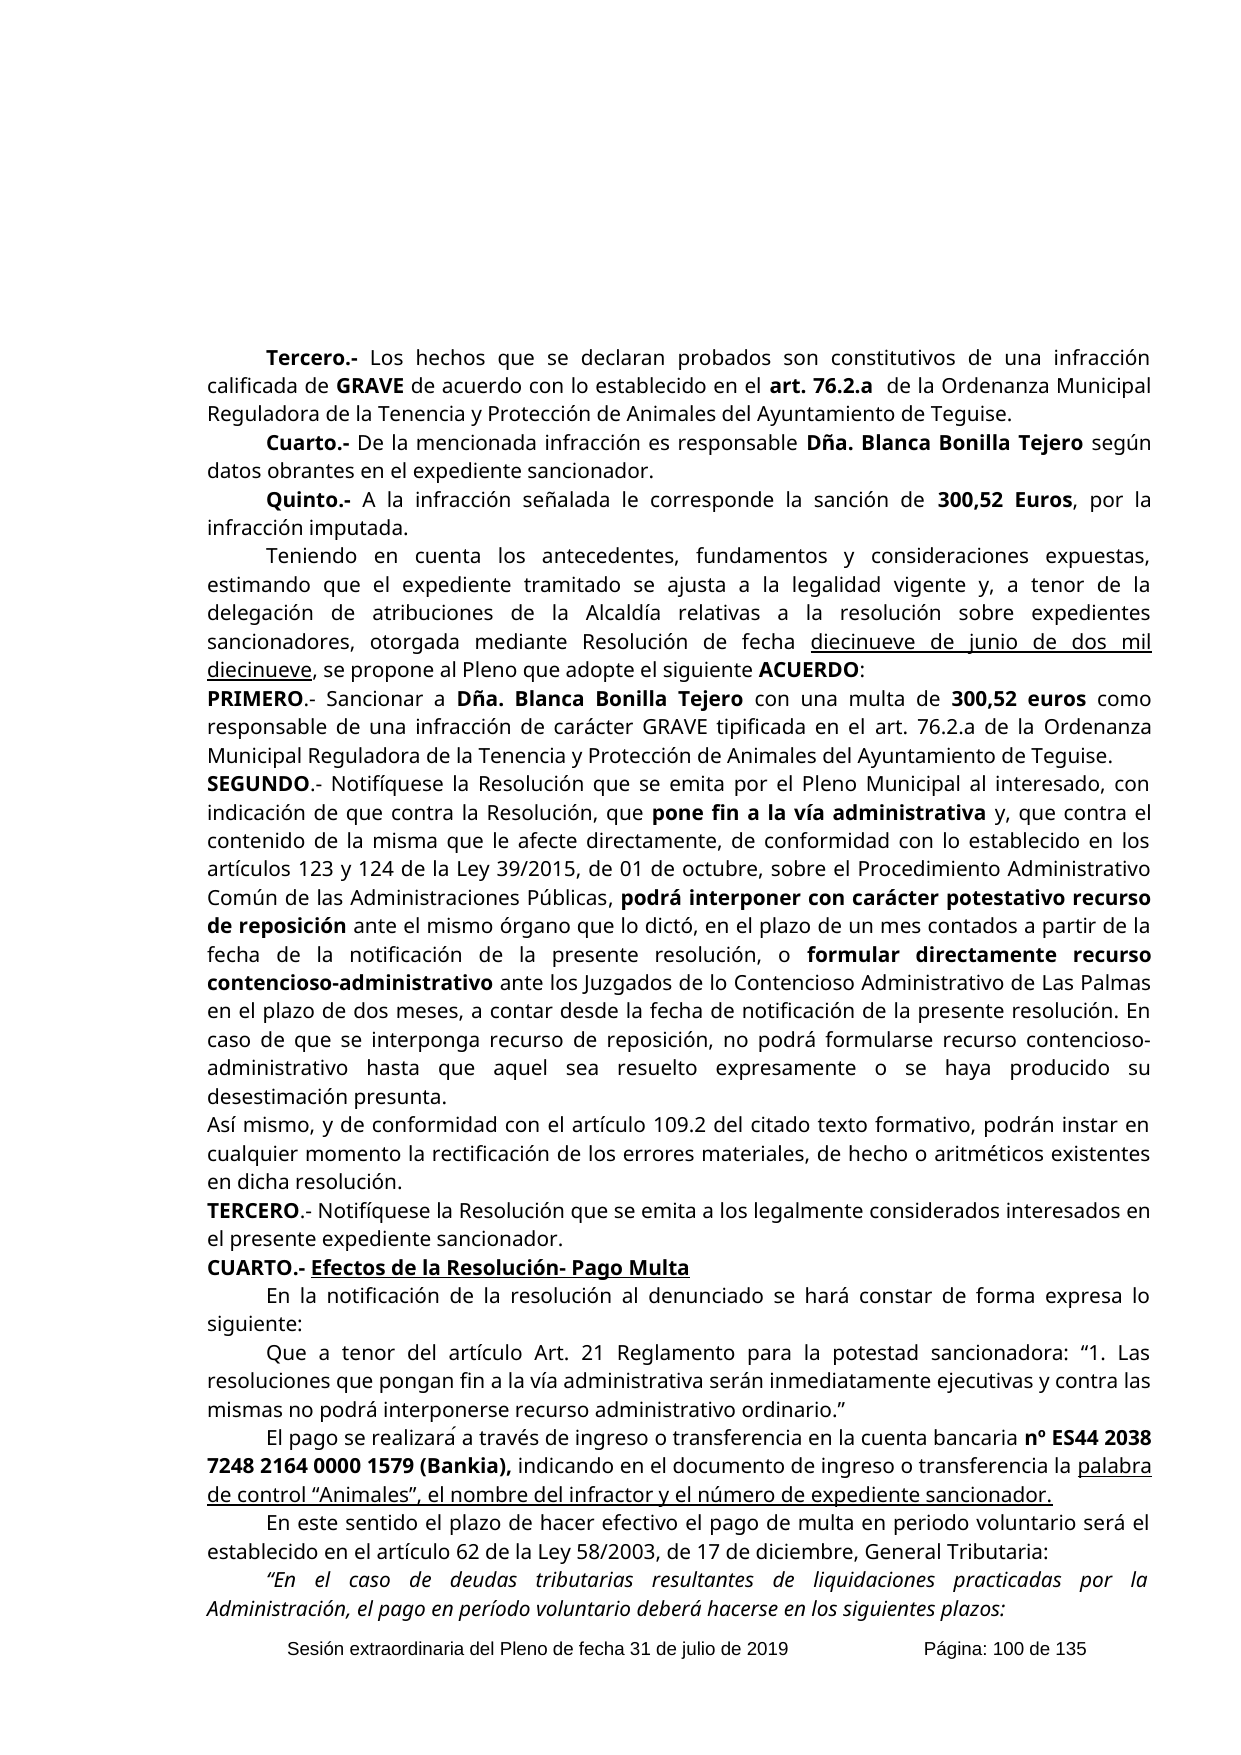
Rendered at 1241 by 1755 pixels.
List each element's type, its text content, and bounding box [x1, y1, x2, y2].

text Que a tenor del artículo Art. 21 Reglamento para la potestad sancionadora: “1. Las resoluciones que pongan fin a la vía administrativa serán inmediatamente ejecutivas y contra las mismas no podrá interponerse recurso administrativo ordinario.” [207, 1338, 1152, 1423]
text En la notificación de la resolución al denunciado se hará constar de forma expresa lo siguiente: [207, 1281, 1152, 1338]
text “En el caso de deudas tributarias resultantes de liquidaciones practicadas por la Administración, el pago en período voluntario deberá hacerse en los siguientes plazos: [207, 1565, 1152, 1622]
text TERCERO.- Notifíquese la Resolución que se emita a los legalmente considerados interesados en el presente expediente sancionador. [207, 1196, 1152, 1253]
text En este sentido el plazo de hacer efectivo el pago de multa en periodo voluntario será el establecido en el artículo 62 de la Ley 58/2003, de 17 de diciembre, General Tributaria: [207, 1508, 1152, 1565]
text Así mismo, y de conformidad con el artículo 109.2 del citado texto formativo, podrán instar en cualquier momento la rectificación de los errores materiales, de hecho o aritméticos existentes en dicha resolución. [207, 1110, 1152, 1196]
text Teniendo en cuenta los antecedentes, fundamentos y consideraciones expuestas, estimando que el expediente tramitado se ajusta a la legalidad vigente y, a tenor de la delegación de atribuciones de la Alcaldía relativas a la resolución sobre expedientes sancionadores, otorgada mediante Resolución de fecha diecinueve de junio de dos mil diecinueve, se propone al Pleno que adopte el siguiente ACUERDO: [207, 542, 1152, 684]
text Tercero.- Los hechos que se declaran probados son constitutivos de una infracción calificada de GRAVE de acuerdo con lo establecido en el art. 76.2.a de la Ordenanza Municipal Reguladora de la Tenencia y Protección de Animales del Ayuntamiento de Teguise. [207, 343, 1152, 428]
text SEGUNDO.- Notifíquese la Resolución que se emita por el Pleno Municipal al interesado, con indicación de que contra la Resolución, que pone fin a la vía administrativa y, que contra el contenido de la misma que le afecte directamente, de conformidad con lo establecido en los artículos 123 y 124 de la Ley 39/2015, de 01 de octubre, sobre el Procedimiento Administrativo Común de las Administraciones Públicas, podrá interponer con carácter potestativo recurso de reposición ante el mismo órgano que lo dictó, en el plazo de un mes contados a partir de la fecha de la notificación de la presente resolución, o formular directamente recurso contencioso-administrativo ante los Juzgados de lo Contencioso Administrativo de Las Palmas en el plazo de dos meses, a contar desde la fecha de notificación de la presente resolución. En caso de que se interponga recurso de reposición, no podrá formularse recurso contencioso-administrativo hasta que aquel sea resuelto expresamente o se haya producido su desestimación presunta. [207, 769, 1152, 1110]
text Quinto.- A la infracción señalada le corresponde la sanción de 300,52 Euros, por la infracción imputada. [207, 485, 1152, 542]
text Cuarto.- De la mencionada infracción es responsable Dña. Blanca Bonilla Tejero según datos obrantes en el expediente sancionador. [207, 428, 1152, 485]
text CUARTO.- Efectos de la Resolución- Pago Multa [207, 1253, 1152, 1281]
text El pago se realizará a través de ingreso o transferencia en la cuenta bancaria nº ES44 2038 7248 2164 0000 1579 (Bankia), indicando en el documento de ingreso o transferencia la palabra de control “Animales”, el nombre del infractor y el número de expediente sancionador. [207, 1423, 1152, 1508]
text PRIMERO.- Sancionar a Dña. Blanca Bonilla Tejero con una multa de 300,52 euros como responsable de una infracción de carácter GRAVE tipificada en el art. 76.2.a de la Ordenanza Municipal Reguladora de la Tenencia y Protección de Animales del Ayuntamiento de Teguise. [207, 684, 1152, 769]
